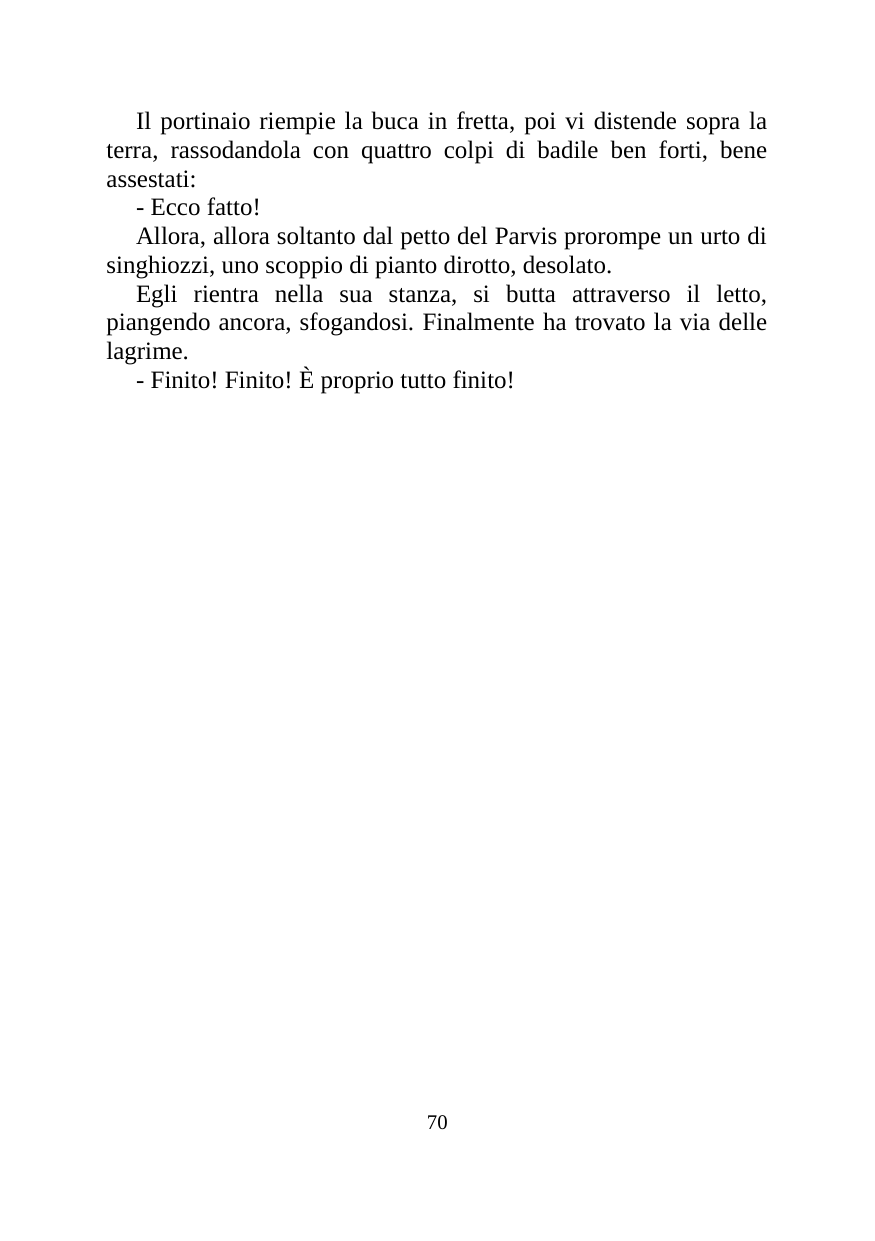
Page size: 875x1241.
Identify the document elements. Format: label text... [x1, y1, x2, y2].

text Allora, allora soltanto dal petto del Parvis prorompe un urto di singhiozzi, uno scoppio di pianto dirotto, desolato. [106, 221, 768, 279]
text - Ecco fatto! [106, 192, 768, 221]
text Egli rientra nella sua stanza, si butta attraverso il letto, piangendo ancora, sfogandosi. Finalmente ha trovato la via delle lagrime. [106, 279, 768, 365]
text - Finito! Finito! È proprio tutto finito! [106, 365, 768, 394]
text Il portinaio riempie la buca in fretta, poi vi distende sopra la terra, rassodandola con quattro colpi di badile ben forti, bene assestati: [106, 106, 768, 192]
